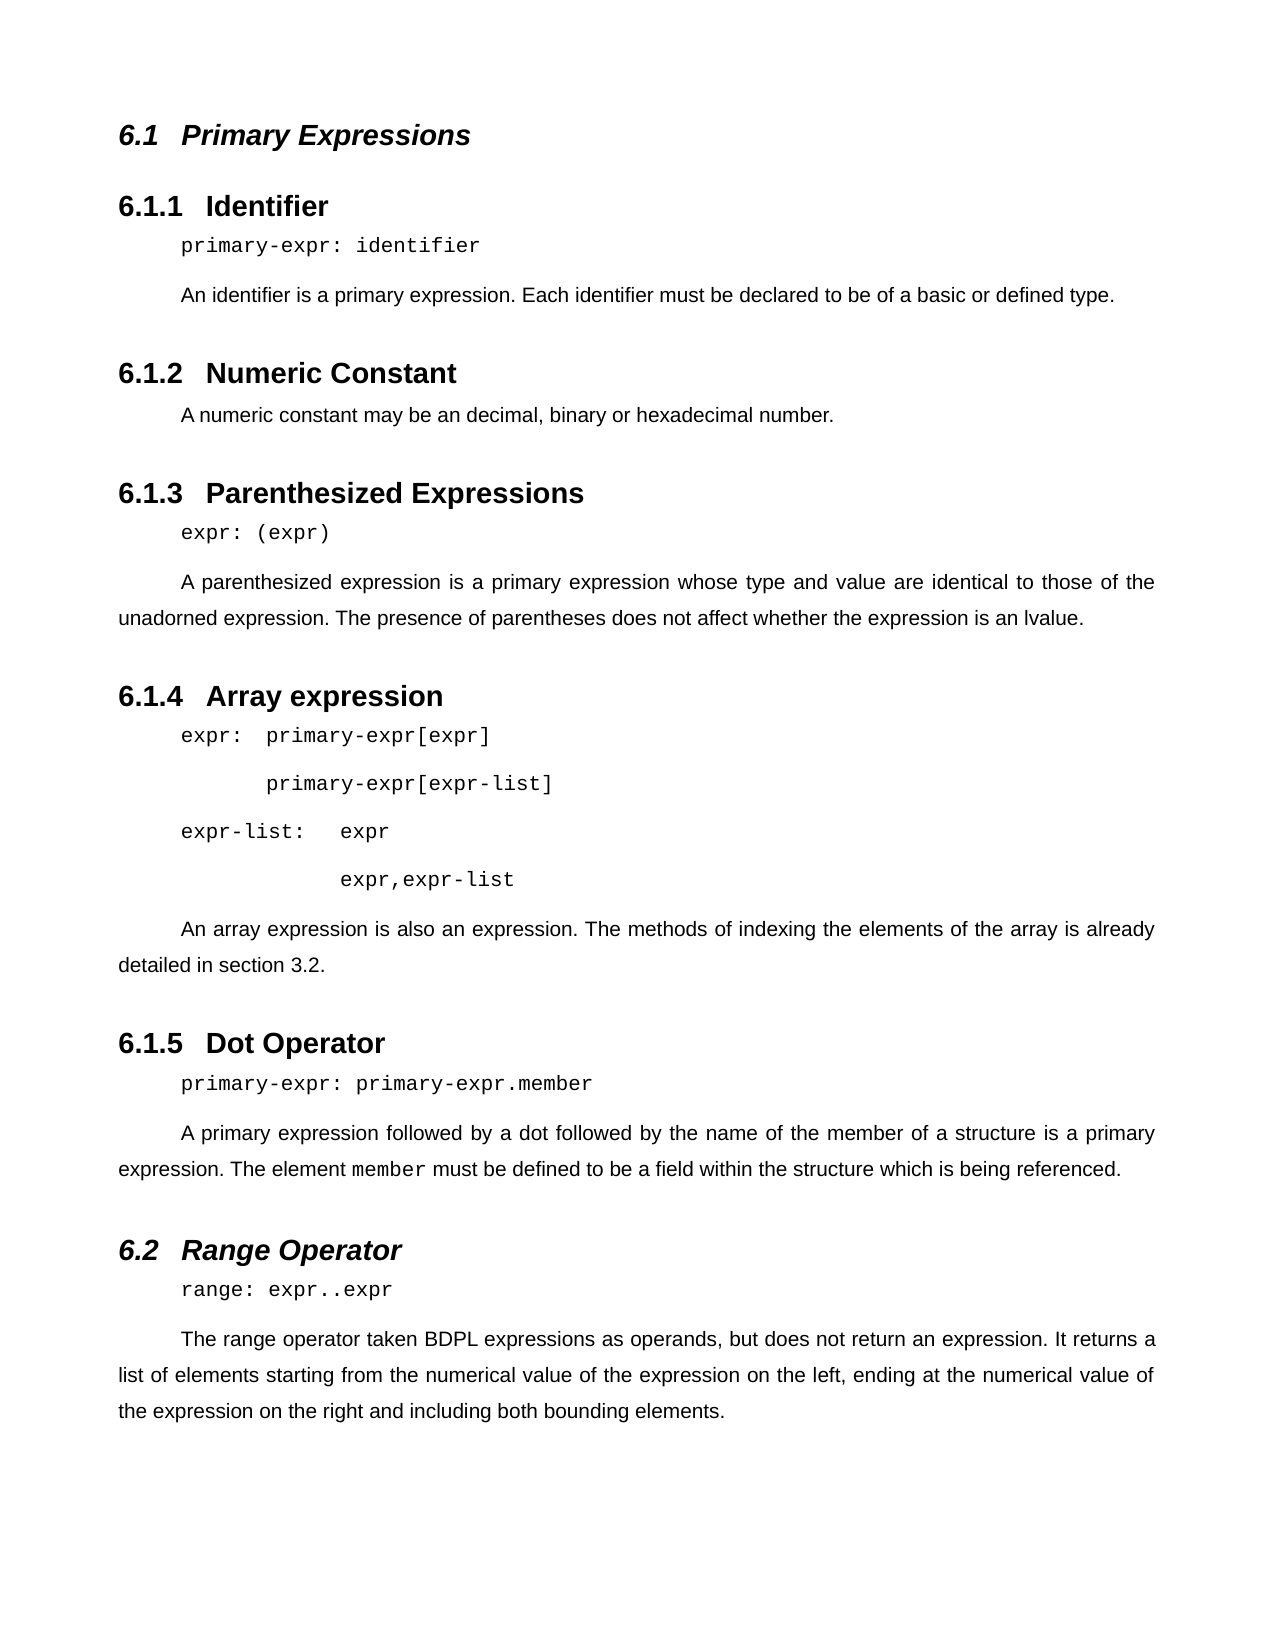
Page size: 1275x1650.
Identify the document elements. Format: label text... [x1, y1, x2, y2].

text expr: (expr) [118, 522, 1157, 546]
text The range operator taken BDPL expressions as operands, but does not return an expression. It returns a list of elements starting from the numerical value of the expression on the left, ending at the numerical value of the expression on the right and including both bounding elements. [118, 1327, 1157, 1422]
text A numeric constant may be an decimal, binary or hexadecimal number. [118, 403, 1157, 427]
text primary-expr: identifier [118, 235, 1157, 259]
subtitle Dot Operator [118, 1026, 1157, 1060]
text An identifier is a primary expression. Each identifier must be declared to be of a basic or defined type. [118, 283, 1157, 307]
text A parenthesized expression is a primary expression whose type and value are identical to those of the unadorned expression. The presence of parentheses does not affect whether the expression is an lvalue. [118, 570, 1157, 630]
subtitle Primary Expressions [118, 118, 1157, 152]
text expr: primary-expr[expr] [118, 725, 1157, 749]
text An array expression is also an expression. The methods of indexing the elements of the array is already detailed in section 3.2. [118, 917, 1157, 977]
text A primary expression followed by a dot followed by the name of the member of a structure is a primary expression. The element member must be defined to be a field within the structure which is being referenced. [118, 1120, 1157, 1182]
subtitle Numeric Constant [118, 357, 1157, 390]
text primary-expr: primary-expr.member [118, 1072, 1157, 1096]
subtitle Identifier [118, 189, 1157, 223]
subtitle Range Operator [118, 1233, 1157, 1266]
subtitle Parenthesized Expressions [118, 476, 1157, 509]
text primary-expr[expr-list] [118, 773, 1157, 797]
text expr,expr-list [118, 869, 1157, 893]
subtitle Array expression [118, 679, 1157, 713]
text range: expr..expr [118, 1279, 1157, 1302]
text expr-list: expr [118, 821, 1157, 845]
